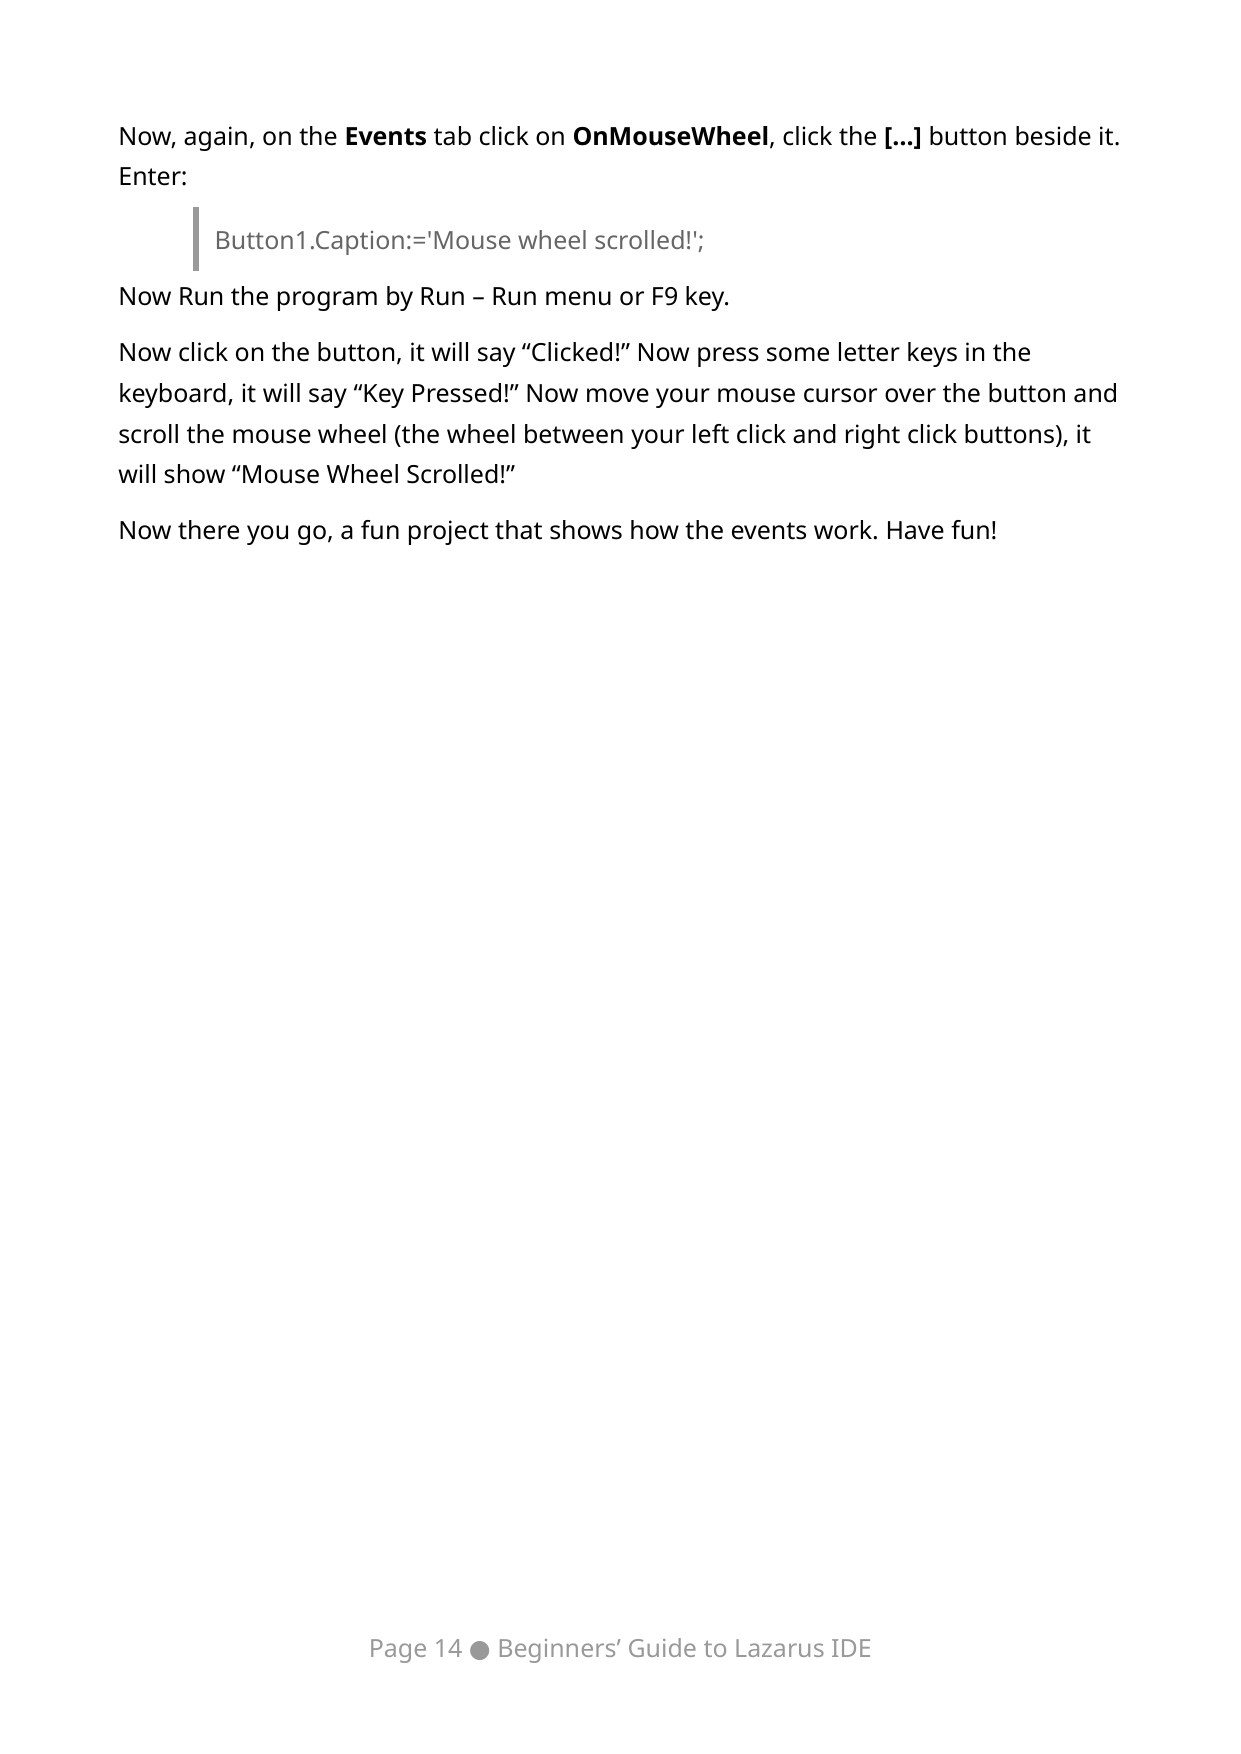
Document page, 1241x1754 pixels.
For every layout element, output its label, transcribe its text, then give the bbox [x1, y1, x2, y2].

text Now there you go, a fun project that shows how the events work. Have fun! [118, 513, 1122, 547]
text Now click on the button, it will say “Clicked!” Now press some letter keys in the keyboard, it will say “Key Pressed!” Now move your mouse cursor over the button and scroll the mouse wheel (the wheel between your left click and right click buttons), it will show “Mouse Wheel Scrolled!” [118, 335, 1122, 491]
text Button1.Caption:='Mouse wheel scrolled!'; [199, 207, 1047, 271]
text Now, again, on the Events tab click on OnMouseWheel, click the […] button beside it. Enter: [118, 118, 1122, 193]
text Now Run the program by Run – Run menu or F9 key. [118, 279, 1122, 313]
